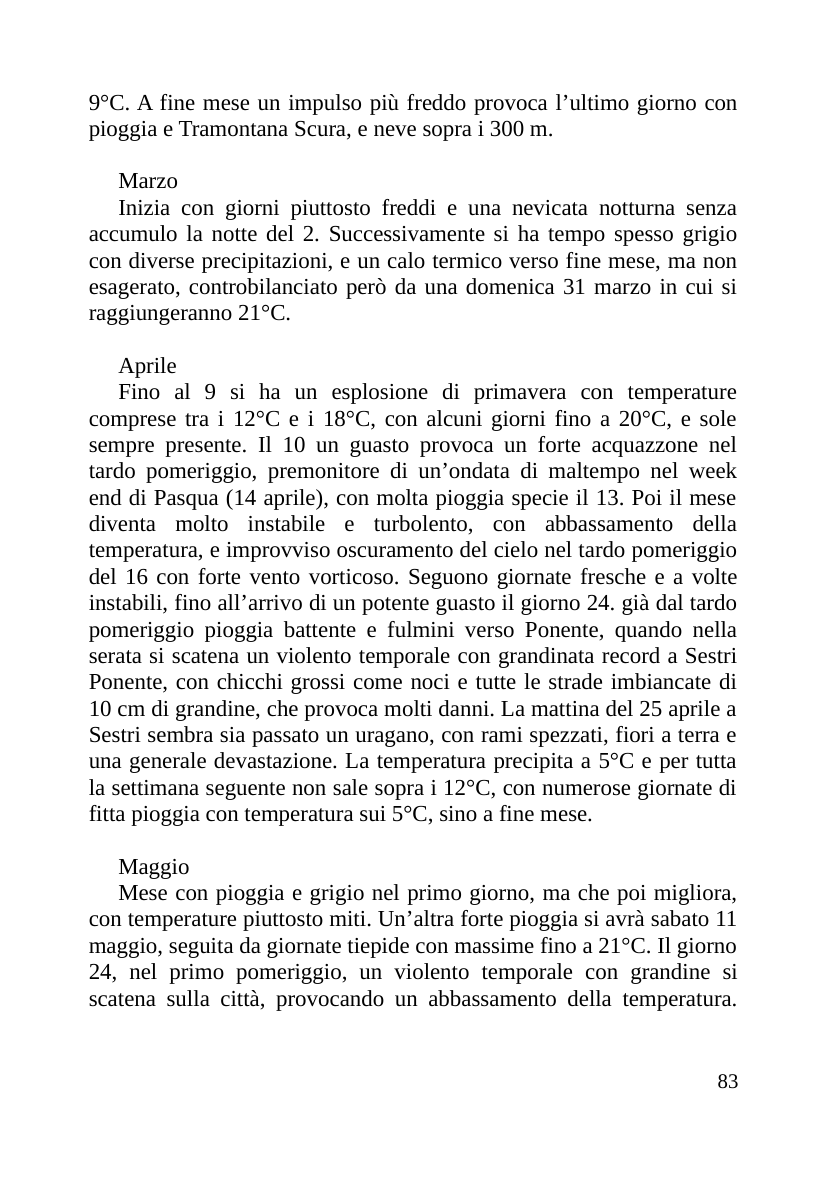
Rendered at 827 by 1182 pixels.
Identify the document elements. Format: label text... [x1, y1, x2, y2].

text Inizia con giorni piuttosto freddi e una nevicata notturna senza accumulo la notte del 2. Successivamente si ha tempo spesso grigio con diverse precipitazioni, e un calo termico verso fine mese, ma non esagerato, controbilanciato però da una domenica 31 marzo in cui si raggiungeranno 21°C. [88, 194, 738, 326]
text Marzo [88, 168, 738, 194]
text 9°C. A fine mese un impulso più freddo provoca l’ultimo giorno con pioggia e Tramontana Scura, e neve sopra i 300 m. [88, 88, 738, 141]
text Aprile [88, 352, 738, 378]
text Maggio [88, 853, 738, 879]
text Mese con pioggia e grigio nel primo giorno, ma che poi migliora, con temperature piuttosto miti. Un’altra forte pioggia si avrà sabato 11 maggio, seguita da giornate tiepide con massime fino a 21°C. Il giorno 24, nel primo pomeriggio, un violento temporale con grandine si scatena sulla città, provocando un abbassamento della temperatura. [88, 879, 738, 1011]
text Fino al 9 si ha un esplosione di primavera con temperature comprese tra i 12°C e i 18°C, con alcuni giorni fino a 20°C, e sole sempre presente. Il 10 un guasto provoca un forte acquazzone nel tardo pomeriggio, premonitore di un’ondata di maltempo nel week end di Pasqua (14 aprile), con molta pioggia specie il 13. Poi il mese diventa molto instabile e turbolento, con abbassamento della temperatura, e improvviso oscuramento del cielo nel tardo pomeriggio del 16 con forte vento vorticoso. Seguono giornate fresche e a volte instabili, fino all’arrivo di un potente guasto il giorno 24. già dal tardo pomeriggio pioggia battente e fulmini verso Ponente, quando nella serata si scatena un violento temporale con grandinata record a Sestri Ponente, con chicchi grossi come noci e tutte le strade imbiancate di 10 cm di grandine, che provoca molti danni. La mattina del 25 aprile a Sestri sembra sia passato un uragano, con rami spezzati, fiori a terra e una generale devastazione. La temperatura precipita a 5°C e per tutta la settimana seguente non sale sopra i 12°C, con numerose giornate di fitta pioggia con temperatura sui 5°C, sino a fine mese. [88, 378, 738, 826]
